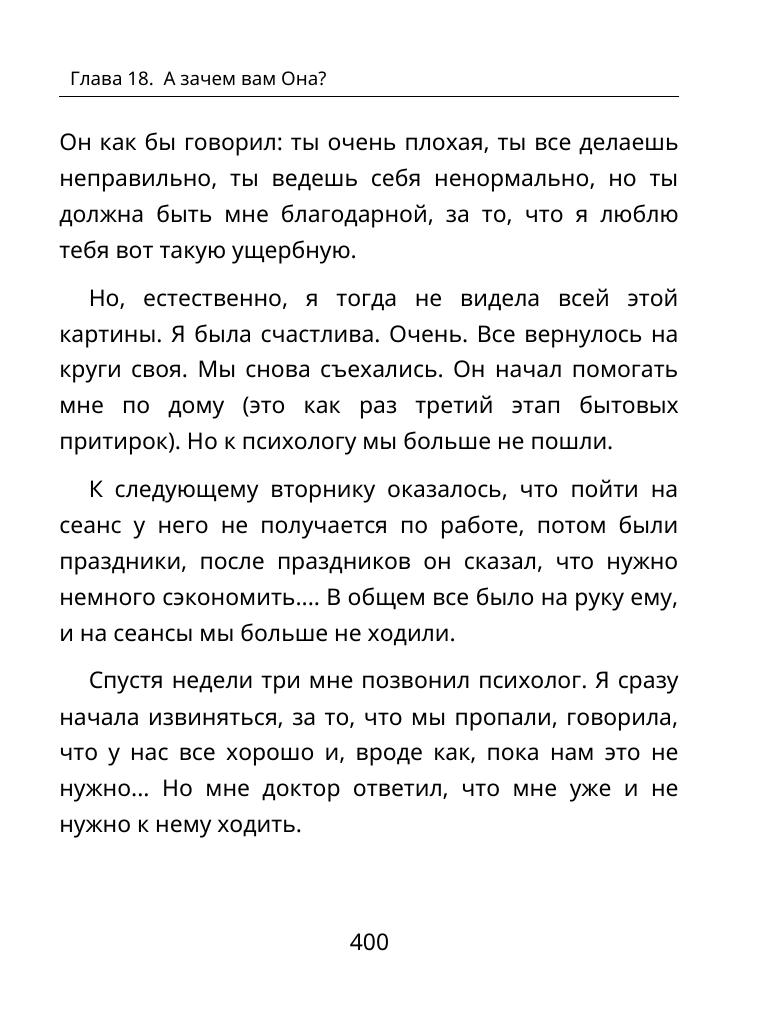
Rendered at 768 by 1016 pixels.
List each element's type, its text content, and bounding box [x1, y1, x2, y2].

text К следующему вторнику оказалось, что пойти на сеанс у него не получается по работе, потом были праздники, после праздников он сказал, что нужно немного сэкономить.... В общем все было на руку ему, и на сеансы мы больше не ходили. [59, 473, 679, 648]
text Но, естественно, я тогда не видела всей этой картины. Я была счастлива. Очень. Все вернулось на круги своя. Мы снова съехались. Он начал помогать мне по дому (это как раз третий этап бытовых притирок). Но к психологу мы больше не пошли. [59, 282, 679, 457]
text Он как бы говорил: ты очень плохая, ты все делаешь неправильно, ты ведешь себя ненормально, но ты должна быть мне благодарной, за то, что я люблю тебя вот такую ущербную. [59, 126, 679, 265]
text Спустя недели три мне позвонил психолог. Я сразу начала извиняться, за то, что мы пропали, говорила, что у нас все хорошо и, вроде как, пока нам это не нужно... Но мне доктор ответил, что мне уже и не нужно к нему ходить. [59, 664, 679, 839]
